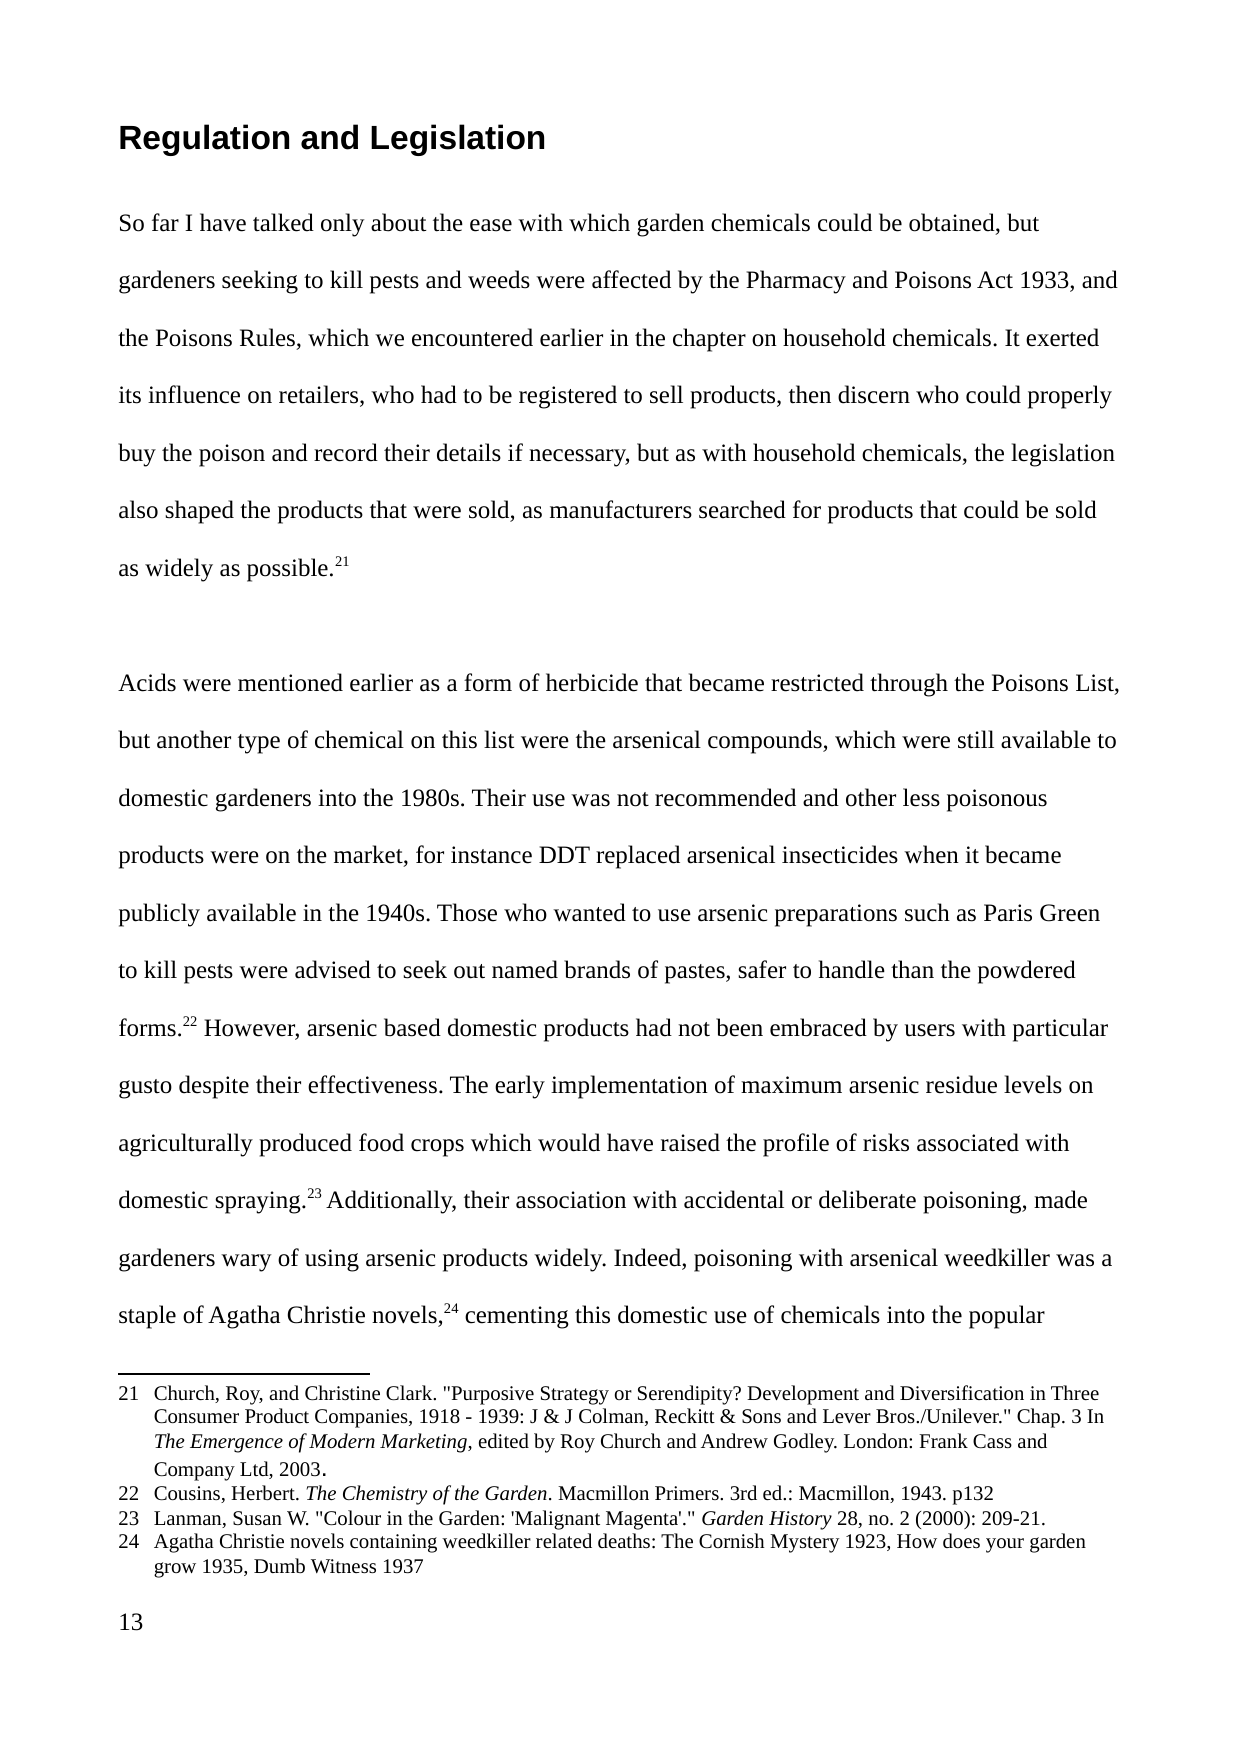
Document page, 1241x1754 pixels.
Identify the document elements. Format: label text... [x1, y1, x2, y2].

text Agatha Christie novels containing weedkiller related deaths: The Cornish Mystery 1923, How does your garden grow 1935, Dumb Witness 1937 [118, 1529, 1122, 1578]
text Lanman, Susan W. "Colour in the Garden: 'Malignant Magenta'." Garden History 28, no. 2 (2000): 209-21. [118, 1505, 1122, 1529]
text Church, Roy, and Christine Clark. "Purposive Strategy or Serendipity? Development and Diversification in Three Consumer Product Companies, 1918 - 1939: J & J Colman, Reckitt & Sons and Lever Bros./Unilever." Chap. 3 In The Emergence of Modern Marketing, edited by Roy Church and Andrew Godley. London: Frank Cass and Company Ltd, 2003. [118, 1380, 1122, 1481]
subtitle Regulation and Legislation [118, 118, 1122, 157]
text So far I have talked only about the ease with which garden chemicals could be obtained, but gardeners seeking to kill pests and weeds were affected by the Pharmacy and Poisons Act 1933, and the Poisons Rules, which we encountered earlier in the chapter on household chemicals. It exerted its influence on retailers, who had to be registered to sell products, then discern who could properly buy the poison and record their details if necessary, but as with household chemicals, the legislation also shaped the products that were sold, as manufacturers searched for products that could be sold as widely as possible. [118, 208, 1122, 582]
text Cousins, Herbert. The Chemistry of the Garden. Macmillon Primers. 3rd ed.: Macmillon, 1943. p132 [118, 1481, 1122, 1505]
text Acids were mentioned earlier as a form of herbicide that became restricted through the Poisons List, but another type of chemical on this list were the arsenical compounds, which were still available to domestic gardeners into the 1980s. Their use was not recommended and other less poisonous products were on the market, for instance DDT replaced arsenical insecticides when it became publicly available in the 1940s. Those who wanted to use arsenic preparations such as Paris Green to kill pests were advised to seek out named brands of pastes, safer to handle than the powdered forms. However, arsenic based domestic products had not been embraced by users with particular gusto despite their effectiveness. The early implementation of maximum arsenic residue levels on agriculturally produced food crops which would have raised the profile of risks associated with domestic spraying. Additionally, their association with accidental or deliberate poisoning, made gardeners wary of using arsenic products widely. Indeed, poisoning with arsenical weedkiller was a staple of Agatha Christie novels, cementing this domestic use of chemicals into the popular [118, 668, 1122, 1329]
